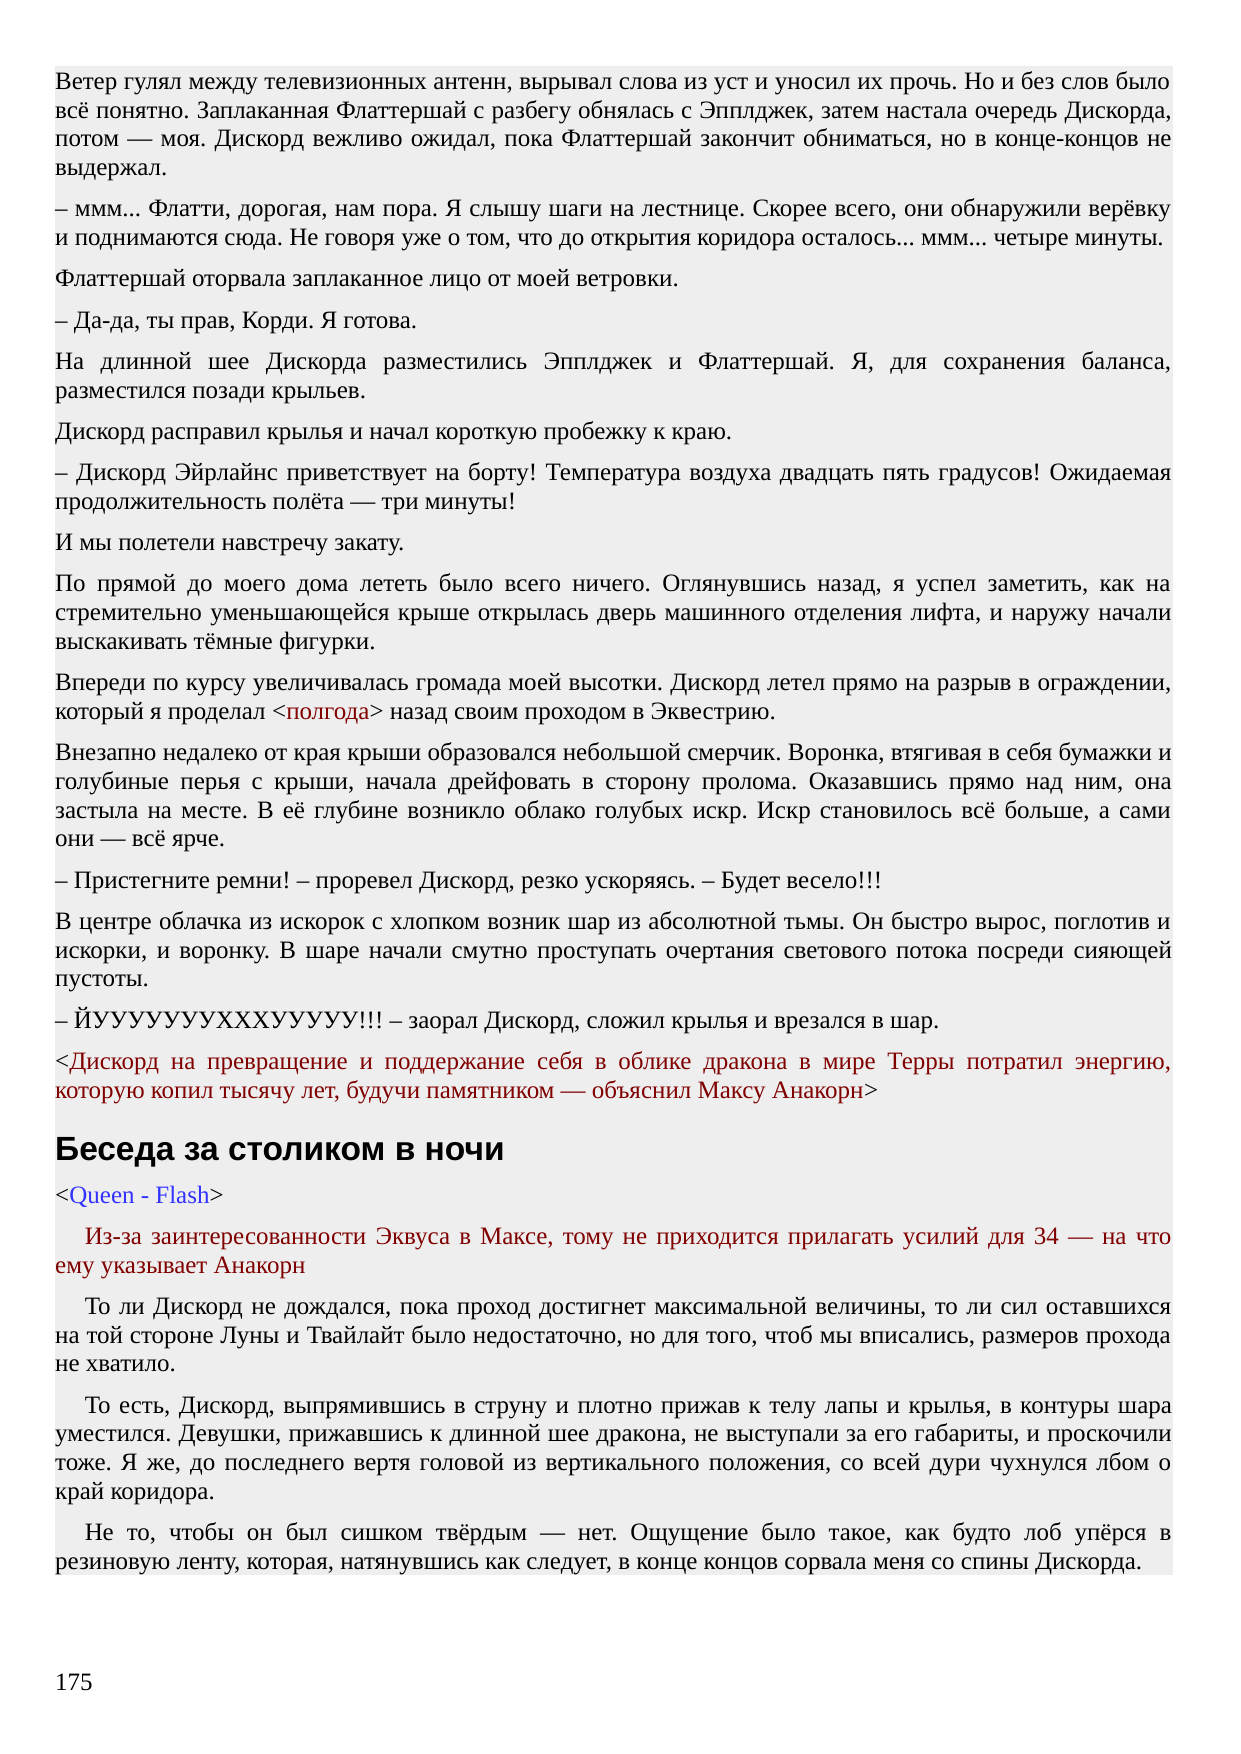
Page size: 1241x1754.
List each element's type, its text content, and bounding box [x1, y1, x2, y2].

text По прямой до моего дома лететь было всего ничего. Оглянувшись назад, я успел заметить, как на стремительно уменьшающейся крыше открылась дверь машинного отделения лифта, и наружу начали выскакивать тёмные фигурки. [55, 568, 1173, 655]
text Не то, чтобы он был сишком твёрдым — нет. Ощущение было такое, как будто лоб упёрся в резиновую ленту, которая, натянувшись как следует, в конце концов сорвала меня со спины Дискорда. [55, 1517, 1173, 1575]
text Дискорд расправил крылья и начал короткую пробежку к краю. [55, 416, 1173, 445]
text В центре облачка из искорок с хлопком возник шар из абсолютной тьмы. Он быстро вырос, поглотив и искорки, и воронку. В шаре начали смутно проступать очертания светового потока посреди сияющей пустоты. [55, 906, 1173, 992]
text На длинной шее Дискорда разместились Эпплджек и Флаттершай. Я, для сохранения баланса, разместился позади крыльев. [55, 346, 1173, 403]
subtitle Беседа за столиком в ночи [55, 1128, 1173, 1167]
text И мы полетели навстречу закату. [55, 527, 1173, 556]
text – ЙУУУУУУУХХХУУУУУ!!! – заорал Дискорд, сложил крылья и врезался в шар. [55, 1005, 1173, 1033]
text – Дискорд Эйрлайнс приветствует на борту! Температура воздуха двадцать пять градусов! Ожидаемая продолжительность полёта — три минуты! [55, 457, 1173, 515]
text Из-за заинтересованности Эквуса в Максе, тому не приходится прилагать усилий для 34 — на что ему указывает Анакорн [55, 1221, 1173, 1278]
text <Queen - Flash> [55, 1180, 1173, 1208]
text <Дискорд на превращение и поддержание себя в облике дракона в мире Терры потратил энергию, которую копил тысячу лет, будучи памятником — объяснил Максу Анакорн> [55, 1046, 1173, 1103]
text Флаттершай оторвала заплаканное лицо от моей ветровки. [55, 263, 1173, 292]
text Ветер гулял между телевизионных антенн, вырывал слова из уст и уносил их прочь. Но и без слов было всё понятно. Заплаканная Флаттершай с разбегу обнялась с Эпплджек, затем настала очередь Дискорда, потом — моя. Дискорд вежливо ожидал, пока Флаттершай закончит обниматься, но в конце-концов не выдержал. [55, 66, 1173, 181]
text Впереди по курсу увеличивалась громада моей высотки. Дискорд летел прямо на разрыв в ограждении, который я проделал <полгода> назад своим проходом в Эквестрию. [55, 667, 1173, 725]
text – Да-да, ты прав, Корди. Я готова. [55, 305, 1173, 333]
text То есть, Дискорд, выпрямившись в струну и плотно прижав к телу лапы и крылья, в контуры шара уместился. Девушки, прижавшись к длинной шее дракона, не выступали за его габариты, и проскочили тоже. Я же, до последнего вертя головой из вертикального положения, со всей дури чухнулся лбом о край коридора. [55, 1390, 1173, 1505]
text То ли Дискорд не дождался, пока проход достигнет максимальной величины, то ли сил оставшихся на той стороне Луны и Твайлайт было недостаточно, но для того, чтоб мы вписались, размеров прохода не хватило. [55, 1291, 1173, 1377]
text Внезапно недалеко от края крыши образовался небольшой смерчик. Воронка, втягивая в себя бумажки и голубиные перья с крыши, начала дрейфовать в сторону пролома. Оказавшись прямо над ним, она застыла на месте. В её глубине возникло облако голубых искр. Искр становилось всё больше, а сами они — всё ярче. [55, 737, 1173, 852]
text – ммм... Флатти, дорогая, нам пора. Я слышу шаги на лестнице. Скорее всего, они обнаружили верёвку и поднимаются сюда. Не говоря уже о том, что до открытия коридора осталось... ммм... четыре минуты. [55, 193, 1173, 251]
text – Пристегните ремни! – проревел Дискорд, резко ускоряясь. – Будет весело!!! [55, 865, 1173, 893]
